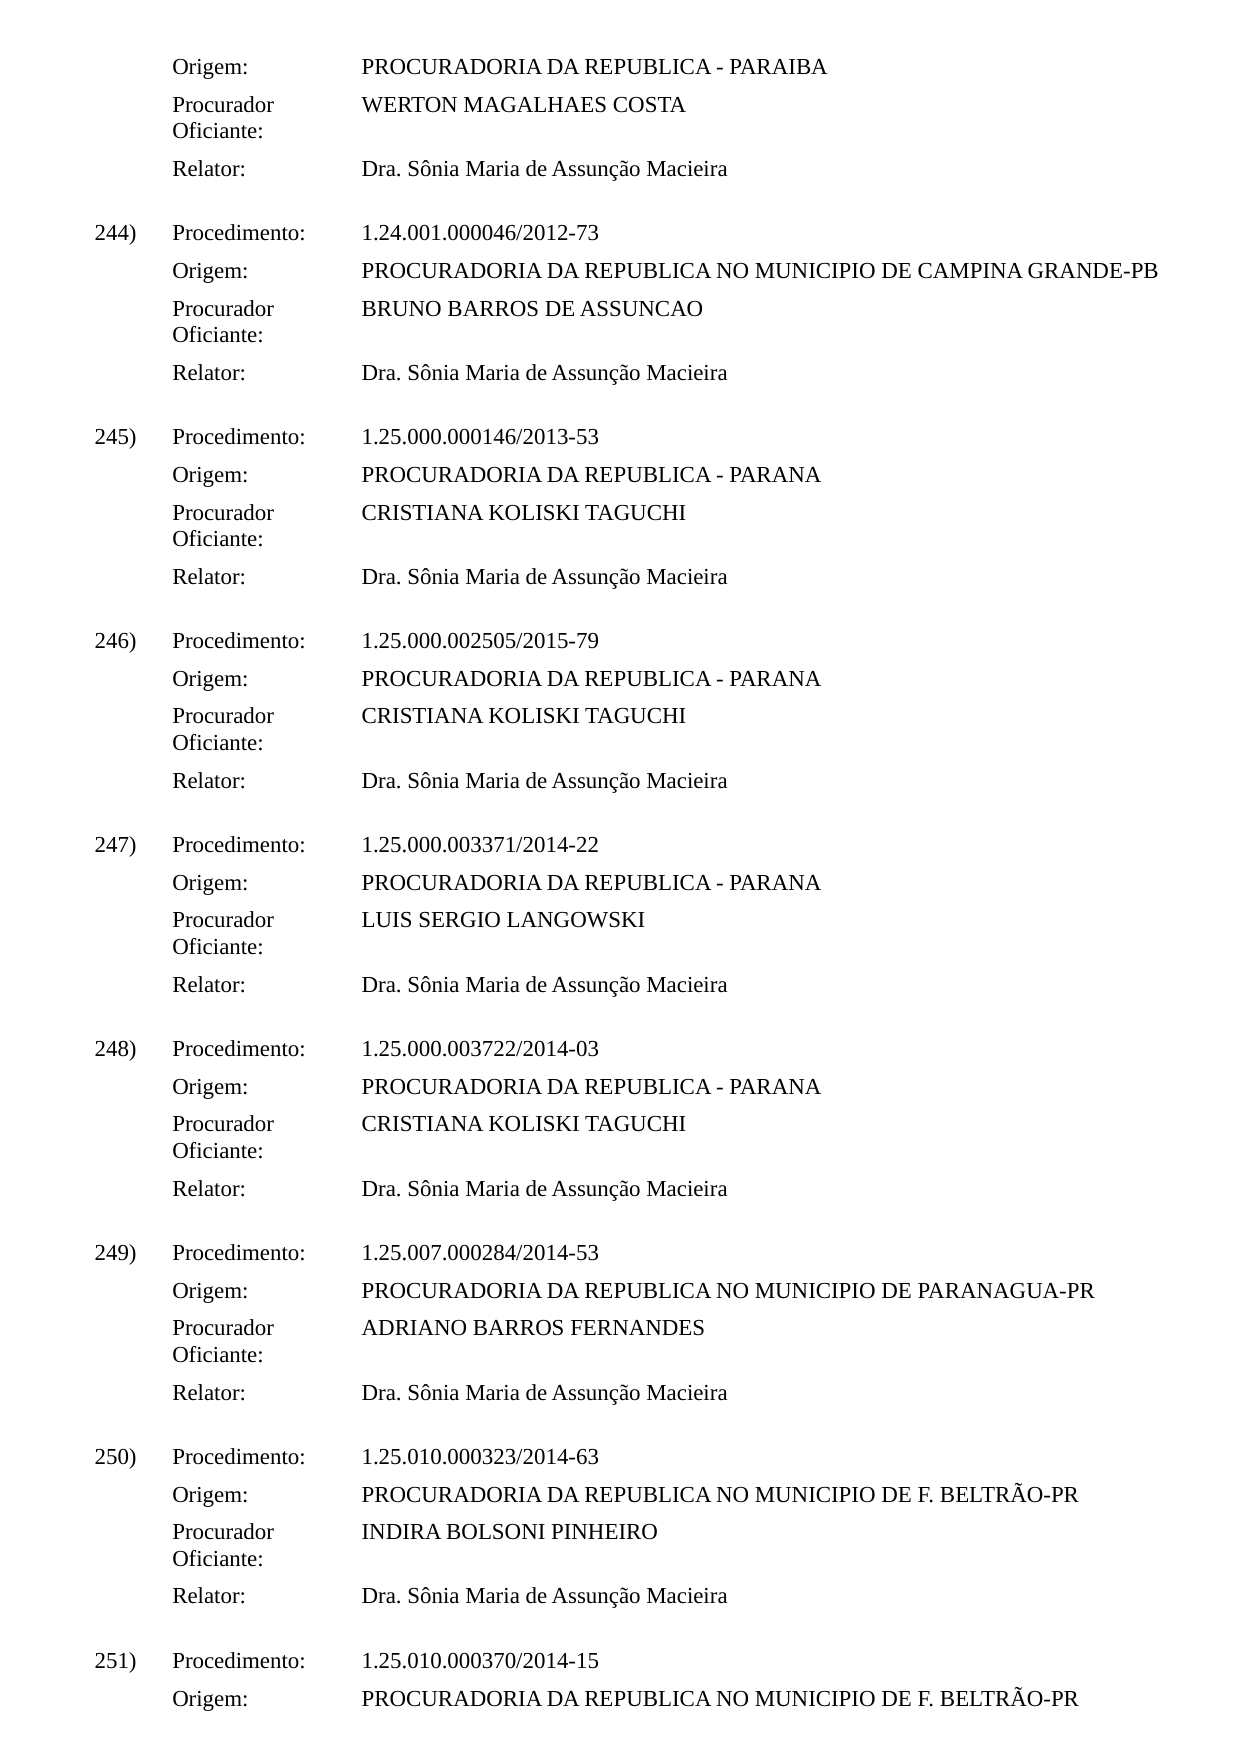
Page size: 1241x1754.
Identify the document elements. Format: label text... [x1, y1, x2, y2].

table_cell Procurador Oficiante: [166, 1105, 356, 1169]
table_cell CRISTIANA KOLISKI TAGUCHI [356, 697, 1193, 761]
table_cell Relator: [166, 1577, 356, 1615]
table_header 247) [89, 825, 166, 863]
table_header Procedimento: [166, 825, 356, 863]
table_cell PROCURADORIA DA REPUBLICA - PARANA [356, 863, 1193, 901]
table_cell [89, 697, 166, 761]
table_cell Procurador Oficiante: [166, 1513, 356, 1577]
table_header 244) [89, 213, 166, 251]
table_cell ADRIANO BARROS FERNANDES [356, 1309, 1193, 1373]
table_cell Procurador Oficiante: [166, 1309, 356, 1373]
table_header Procedimento: [166, 417, 356, 455]
table_cell [89, 47, 166, 85]
table_cell Relator: [166, 353, 356, 391]
table_cell [89, 1169, 166, 1207]
table_cell PROCURADORIA DA REPUBLICA - PARANA [356, 1067, 1193, 1105]
table_cell [89, 1475, 166, 1513]
table_cell Origem: [166, 1271, 356, 1309]
table_cell WERTON MAGALHAES COSTA [356, 85, 1193, 149]
table_cell PROCURADORIA DA REPUBLICA - PARANA [356, 659, 1193, 697]
table_cell Procurador Oficiante: [166, 289, 356, 353]
table_header Procedimento: [166, 621, 356, 659]
table_cell [89, 1513, 166, 1577]
table_cell [89, 251, 166, 289]
table_cell Relator: [166, 557, 356, 595]
table_header 251) [89, 1641, 166, 1679]
table_cell [89, 863, 166, 901]
table_cell Origem: [166, 659, 356, 697]
table_cell Origem: [166, 1067, 356, 1105]
table_cell Dra. Sônia Maria de Assunção Macieira [356, 1373, 1193, 1411]
table_header 1.25.010.000370/2014-15 [356, 1641, 1193, 1679]
table_header 1.25.000.002505/2015-79 [356, 621, 1193, 659]
table_header 246) [89, 621, 166, 659]
table_cell [89, 455, 166, 493]
table_cell Origem: [166, 1679, 356, 1717]
table_cell Origem: [166, 47, 356, 85]
table_cell [89, 965, 166, 1003]
table_cell Origem: [166, 455, 356, 493]
table_cell Dra. Sônia Maria de Assunção Macieira [356, 761, 1193, 799]
table_cell [89, 1067, 166, 1105]
table_header 248) [89, 1029, 166, 1067]
table_cell Procurador Oficiante: [166, 493, 356, 557]
table_cell PROCURADORIA DA REPUBLICA - PARAIBA [356, 47, 1193, 85]
table_cell Origem: [166, 251, 356, 289]
table_cell Procurador Oficiante: [166, 901, 356, 965]
table_header Procedimento: [166, 1233, 356, 1271]
table_header 1.25.007.000284/2014-53 [356, 1233, 1193, 1271]
table_cell PROCURADORIA DA REPUBLICA NO MUNICIPIO DE F. BELTRÃO-PR [356, 1475, 1193, 1513]
table_cell [89, 761, 166, 799]
table_cell [89, 1679, 166, 1717]
table_header 1.25.010.000323/2014-63 [356, 1437, 1193, 1475]
table_cell PROCURADORIA DA REPUBLICA NO MUNICIPIO DE F. BELTRÃO-PR [356, 1679, 1193, 1717]
table_cell Relator: [166, 965, 356, 1003]
table_cell Dra. Sônia Maria de Assunção Macieira [356, 1169, 1193, 1207]
table_cell [89, 1105, 166, 1169]
table_header Procedimento: [166, 1641, 356, 1679]
table_cell BRUNO BARROS DE ASSUNCAO [356, 289, 1193, 353]
table_cell [89, 659, 166, 697]
table_cell Dra. Sônia Maria de Assunção Macieira [356, 557, 1193, 595]
table_cell Dra. Sônia Maria de Assunção Macieira [356, 149, 1193, 187]
table_cell Procurador Oficiante: [166, 697, 356, 761]
table_cell Procurador Oficiante: [166, 85, 356, 149]
table_header 1.25.000.000146/2013-53 [356, 417, 1193, 455]
table_cell [89, 85, 166, 149]
table_cell Dra. Sônia Maria de Assunção Macieira [356, 353, 1193, 391]
table_header 1.25.000.003722/2014-03 [356, 1029, 1193, 1067]
table_header Procedimento: [166, 1437, 356, 1475]
table_cell LUIS SERGIO LANGOWSKI [356, 901, 1193, 965]
table_header 250) [89, 1437, 166, 1475]
table_cell [89, 557, 166, 595]
table_cell CRISTIANA KOLISKI TAGUCHI [356, 1105, 1193, 1169]
table_cell [89, 1373, 166, 1411]
table_cell Origem: [166, 1475, 356, 1513]
table_cell Dra. Sônia Maria de Assunção Macieira [356, 1577, 1193, 1615]
table_cell [89, 1271, 166, 1309]
table_cell PROCURADORIA DA REPUBLICA NO MUNICIPIO DE PARANAGUA-PR [356, 1271, 1193, 1309]
table_cell [89, 149, 166, 187]
table_cell [89, 1309, 166, 1373]
table_cell Relator: [166, 1169, 356, 1207]
table_cell [89, 493, 166, 557]
table_cell [89, 1577, 166, 1615]
table_cell PROCURADORIA DA REPUBLICA NO MUNICIPIO DE CAMPINA GRANDE-PB [356, 251, 1193, 289]
table_cell Relator: [166, 149, 356, 187]
table_cell [89, 353, 166, 391]
table_header Procedimento: [166, 213, 356, 251]
table_cell [89, 289, 166, 353]
table_cell Relator: [166, 1373, 356, 1411]
table_cell INDIRA BOLSONI PINHEIRO [356, 1513, 1193, 1577]
table_header 249) [89, 1233, 166, 1271]
table_cell Relator: [166, 761, 356, 799]
table_cell Origem: [166, 863, 356, 901]
table_header 245) [89, 417, 166, 455]
table_cell CRISTIANA KOLISKI TAGUCHI [356, 493, 1193, 557]
table_header 1.24.001.000046/2012-73 [356, 213, 1193, 251]
table_cell [89, 901, 166, 965]
table_cell PROCURADORIA DA REPUBLICA - PARANA [356, 455, 1193, 493]
table_cell Dra. Sônia Maria de Assunção Macieira [356, 965, 1193, 1003]
table_header Procedimento: [166, 1029, 356, 1067]
table_header 1.25.000.003371/2014-22 [356, 825, 1193, 863]
